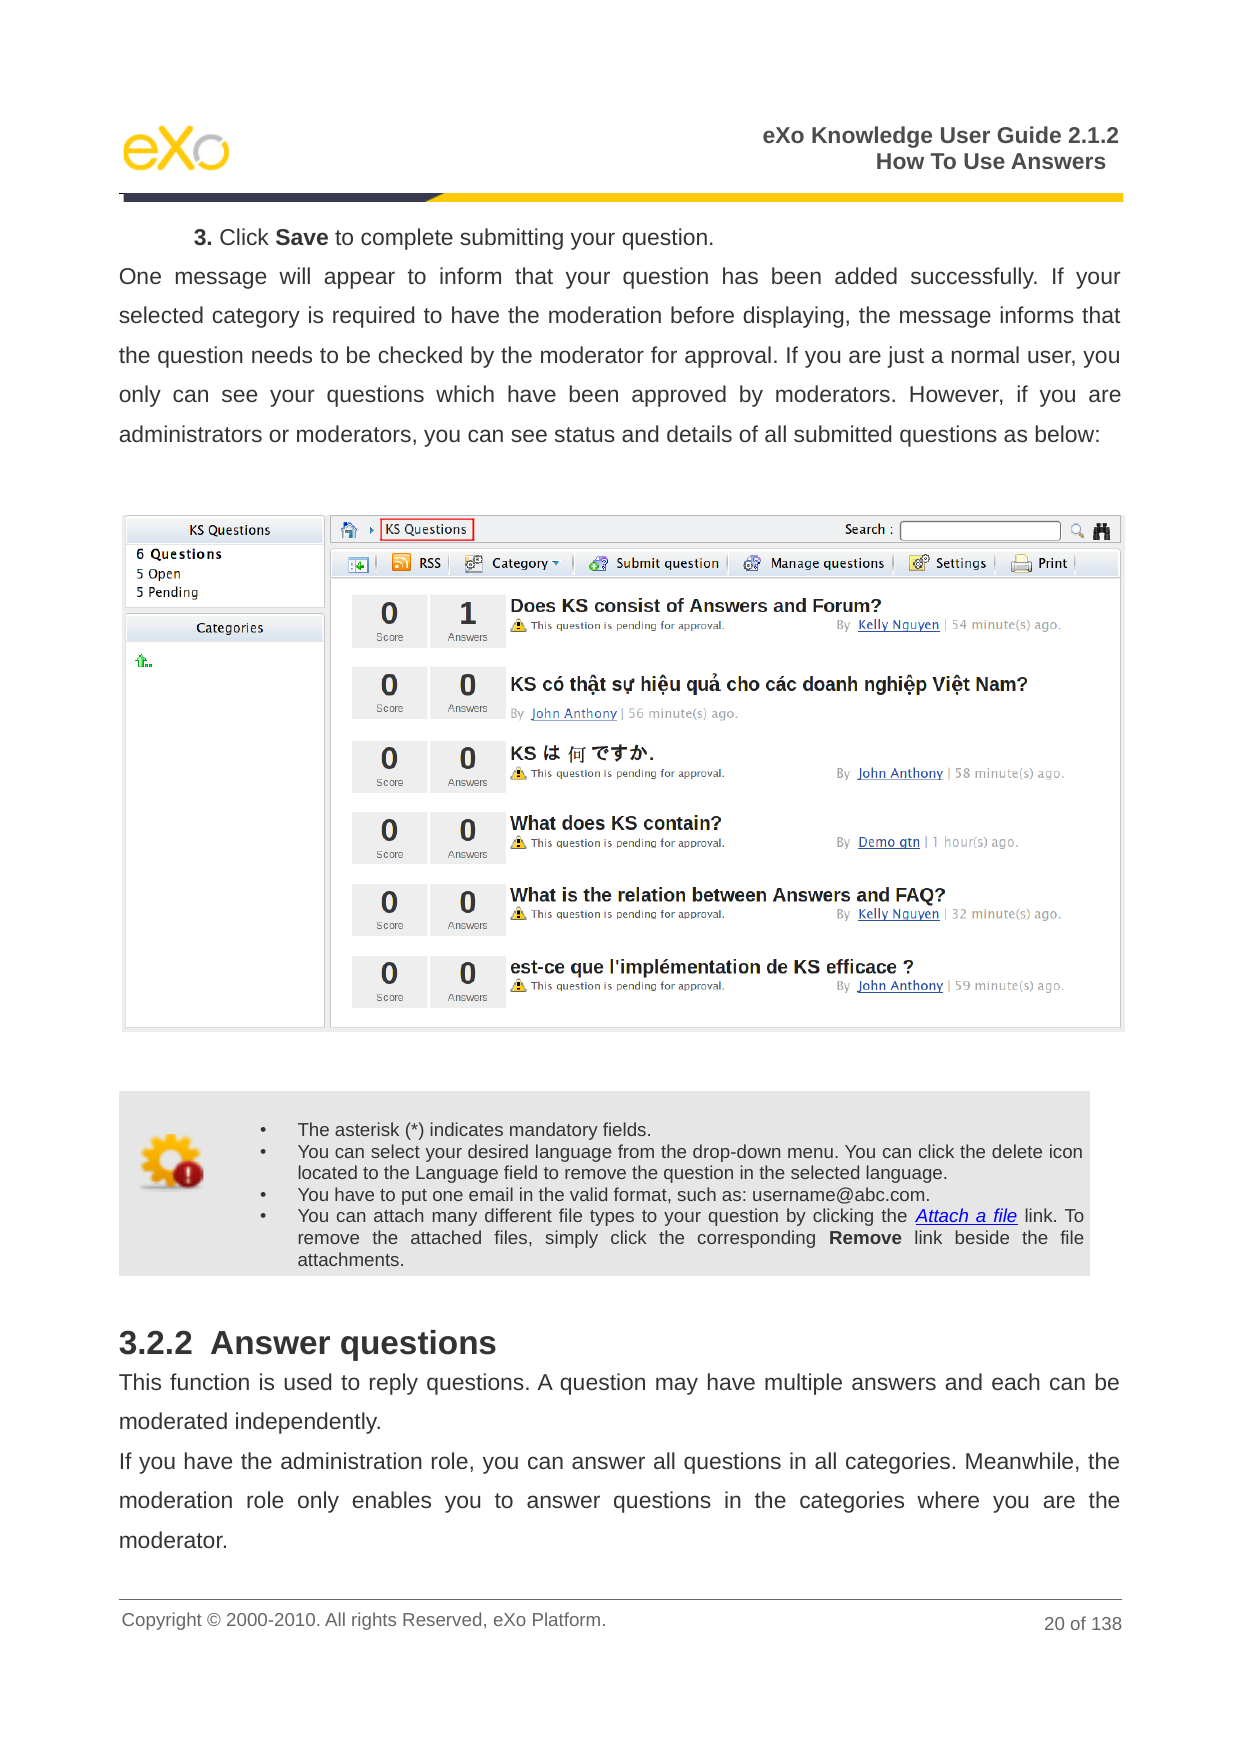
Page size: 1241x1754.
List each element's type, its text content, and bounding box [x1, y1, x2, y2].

picture [123, 193, 1124, 202]
text If you have the administration role, you can answer all questions in all categories. Meanwhile, the moderation role only enables you to answer questions in the categories where you are the moderator. [118, 1448, 1122, 1553]
picture [139, 1134, 204, 1192]
picture [121, 515, 1126, 1032]
text This function is used to reply questions. A question may have multiple answers and each can be moderated independently. [118, 1369, 1122, 1434]
table_header The asterisk (*) indicates mandatory fields. You can select your desired language from the drop-down menu. You can click the delete icon located to the Language field to remove the question in the selected language. You have to put one email in the valid format, such as: username@abc.com. You can attach many different file types to your question by clicking the Attach a file link. To remove the attached files, simply click the corresponding Remove link beside the file attachments. [217, 1091, 1090, 1276]
table_header [119, 1091, 217, 1276]
subtitle Answer questions [118, 1323, 1122, 1361]
list 3. Click Save to complete submitting your question. [156, 223, 1122, 250]
text One message will appear to inform that your question has been added successfully. If your selected category is required to have the moderation before displaying, the message informs that the question needs to be checked by the moderator for approval. If you are just a normal user, you only can see your questions which have been approved by moderators. However, if you are administrators or moderators, you can see status and details of all submitted questions as below: [118, 263, 1122, 447]
picture [123, 125, 230, 171]
